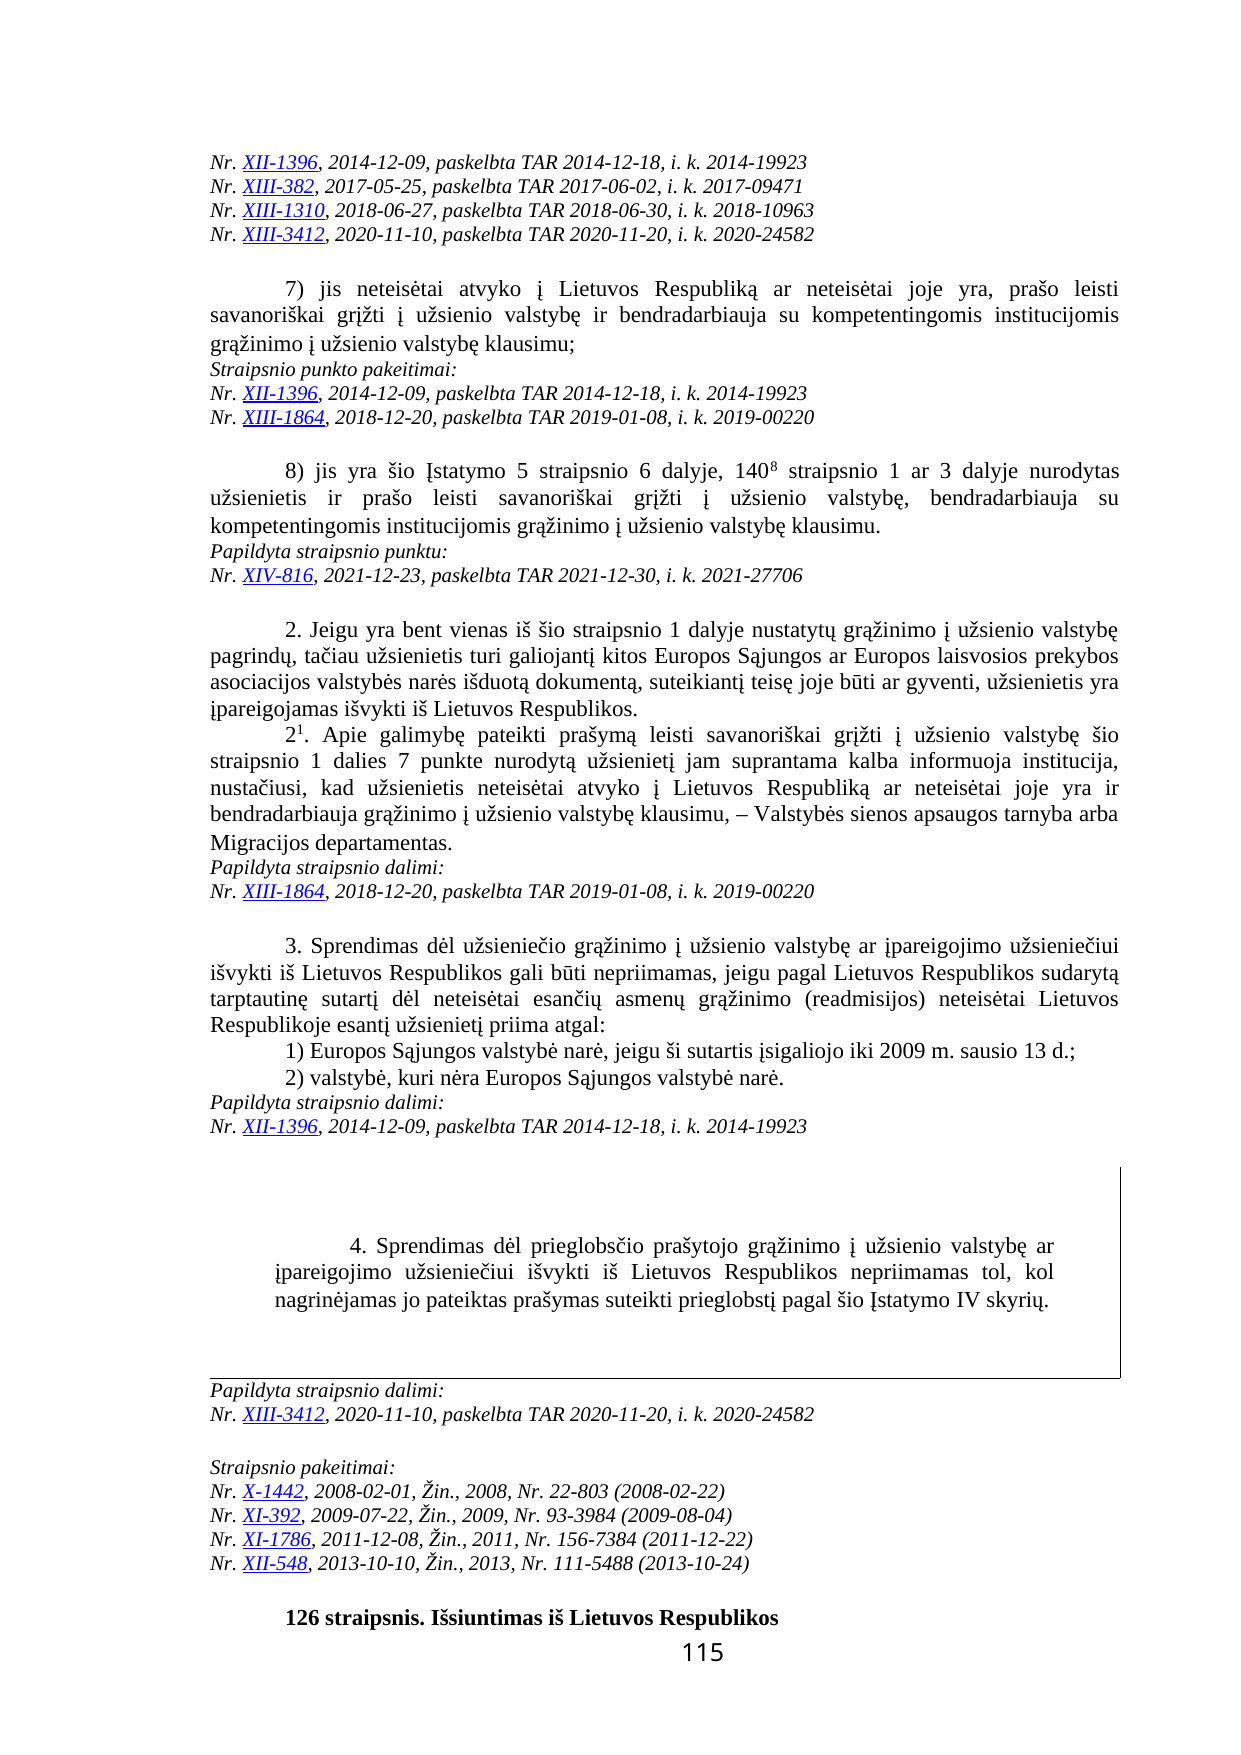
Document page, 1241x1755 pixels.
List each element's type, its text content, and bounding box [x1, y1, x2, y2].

text Nr. XI-1786, 2011-12-08, Žin., 2011, Nr. 156-7384 (2011-12-22) [210, 1527, 1120, 1551]
text 1) Europos Sąjungos valstybė narė, jeigu ši sutartis įsigaliojo iki 2009 m. sausio 13 d.; [210, 1038, 1120, 1064]
text Nr. XIII-382, 2017-05-25, paskelbta TAR 2017-06-02, i. k. 2017-09471 [210, 174, 1120, 198]
text Nr. XI-392, 2009-07-22, Žin., 2009, Nr. 93-3984 (2009-08-04) [210, 1503, 1120, 1527]
text Straipsnio punkto pakeitimai: [210, 356, 1120, 381]
text 21. Apie galimybę pateikti prašymą leisti savanoriškai grįžti į užsienio valstybę šio straipsnio 1 dalies 7 punkte nurodytą užsienietį jam suprantama kalba informuoja institucija, nustačiusi, kad užsienietis neteisėtai atvyko į Lietuvos Respubliką ar neteisėtai joje yra ir bendradarbiauja grąžinimo į užsienio valstybę klausimu, – Valstybės sienos apsaugos tarnyba arba Migracijos departamentas. [210, 721, 1120, 855]
text Nr. XII-1396, 2014-12-09, paskelbta TAR 2014-12-18, i. k. 2014-19923 [210, 381, 1120, 404]
text Nr. XIII-1864, 2018-12-20, paskelbta TAR 2019-01-08, i. k. 2019-00220 [210, 404, 1120, 429]
text Nr. XII-1396, 2014-12-09, paskelbta TAR 2014-12-18, i. k. 2014-19923 [210, 1114, 1120, 1138]
text Papildyta straipsnio dalimi: [210, 1378, 1120, 1402]
text Nr. XIII-3412, 2020-11-10, paskelbta TAR 2020-11-20, i. k. 2020-24582 [210, 222, 1120, 246]
text Nr. XIII-1310, 2018-06-27, paskelbta TAR 2018-06-30, i. k. 2018-10963 [210, 198, 1120, 222]
text Nr. XII-1396, 2014-12-09, paskelbta TAR 2014-12-18, i. k. 2014-19923 [210, 150, 1120, 174]
text 8) jis yra šio Įstatymo 5 straipsnio 6 dalyje, 1408 straipsnio 1 ar 3 dalyje nurodytas užsienietis ir prašo leisti savanoriškai grįžti į užsienio valstybę, bendradarbiauja su kompetentingomis institucijomis grąžinimo į užsienio valstybę klausimu. [210, 457, 1120, 539]
text Papildyta straipsnio dalimi: [210, 1090, 1120, 1114]
text 2) valstybė, kuri nėra Europos Sąjungos valstybė narė. [210, 1064, 1120, 1090]
text 126 straipsnis. Išsiuntimas iš Lietuvos Respublikos [210, 1604, 1120, 1630]
text 2. Jeigu yra bent vienas iš šio straipsnio 1 dalyje nustatytų grąžinimo į užsienio valstybę pagrindų, tačiau užsienietis turi galiojantį kitos Europos Sąjungos ar Europos laisvosios prekybos asociacijos valstybės narės išduotą dokumentą, suteikiantį teisę joje būti ar gyventi, užsienietis yra įpareigojamas išvykti iš Lietuvos Respublikos. [210, 616, 1120, 721]
text Nr. XIII-3412, 2020-11-10, paskelbta TAR 2020-11-20, i. k. 2020-24582 [210, 1402, 1120, 1426]
text Nr. XIV-816, 2021-12-23, paskelbta TAR 2021-12-30, i. k. 2021-27706 [210, 563, 1120, 587]
text 7) jis neteisėtai atvyko į Lietuvos Respubliką ar neteisėtai joje yra, prašo leisti savanoriškai grįžti į užsienio valstybę ir bendradarbiauja su kompetentingomis institucijomis grąžinimo į užsienio valstybę klausimu; [210, 275, 1120, 356]
text Papildyta straipsnio punktu: [210, 539, 1120, 563]
text Straipsnio pakeitimai: [210, 1455, 1120, 1479]
text 4. Sprendimas dėl prieglobsčio prašytojo grąžinimo į užsienio valstybę ar įpareigojimo užsieniečiui išvykti iš Lietuvos Respublikos nepriimamas tol, kol nagrinėjamas jo pateiktas prašymas suteikti prieglobstį pagal šio Įstatymo IV skyrių. [210, 1167, 1120, 1378]
text Nr. XIII-1864, 2018-12-20, paskelbta TAR 2019-01-08, i. k. 2019-00220 [210, 879, 1120, 903]
text Nr. X-1442, 2008-02-01, Žin., 2008, Nr. 22-803 (2008-02-22) [210, 1479, 1120, 1503]
text Papildyta straipsnio dalimi: [210, 855, 1120, 879]
text Nr. XII-548, 2013-10-10, Žin., 2013, Nr. 111-5488 (2013-10-24) [210, 1551, 1120, 1575]
text 3. Sprendimas dėl užsieniečio grąžinimo į užsienio valstybę ar įpareigojimo užsieniečiui išvykti iš Lietuvos Respublikos gali būti nepriimamas, jeigu pagal Lietuvos Respublikos sudarytą tarptautinę sutartį dėl neteisėtai esančių asmenų grąžinimo (readmisijos) neteisėtai Lietuvos Respublikoje esantį užsienietį priima atgal: [210, 932, 1120, 1038]
